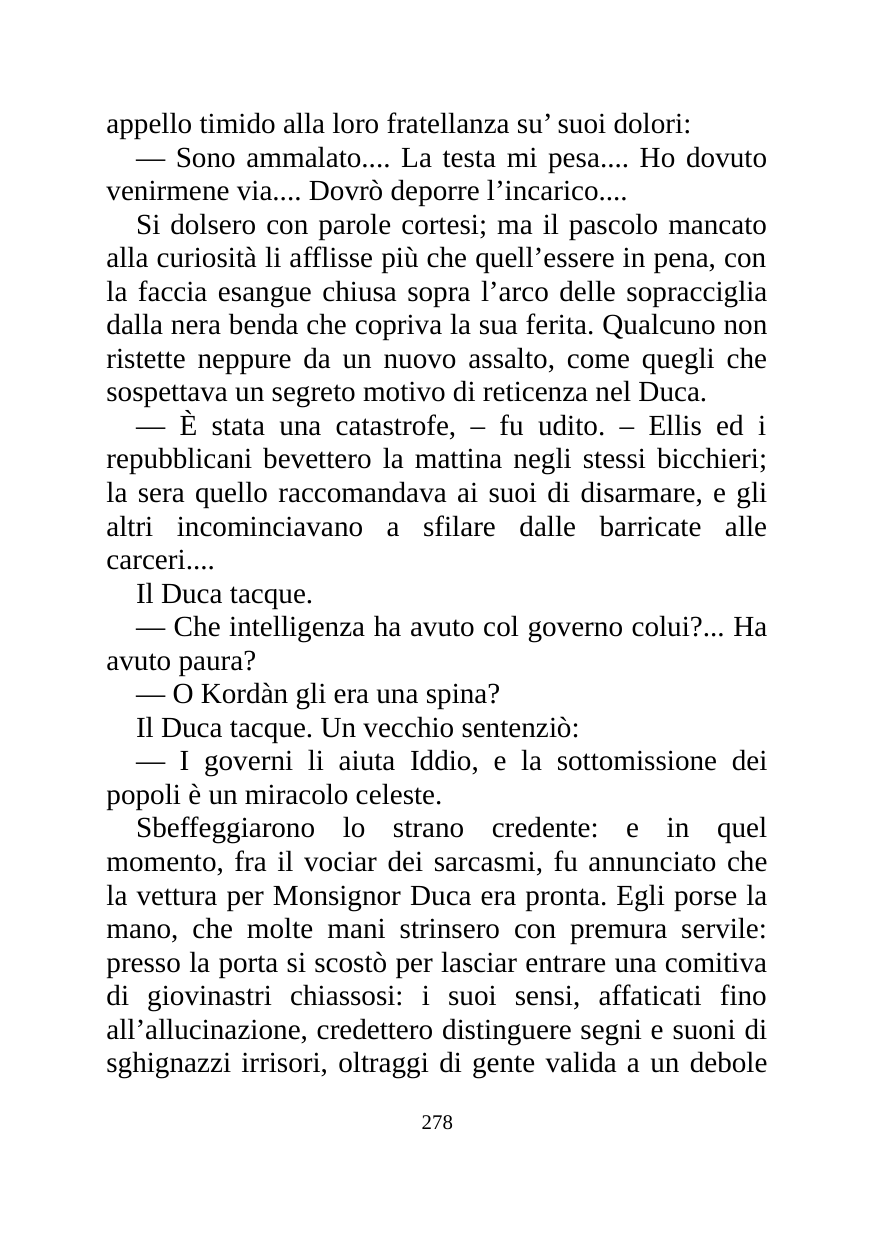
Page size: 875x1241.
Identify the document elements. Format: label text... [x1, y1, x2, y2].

text Il Duca tacque. Un vecchio sentenziò: [106, 710, 768, 743]
text — Sono ammalato.... La testa mi pesa.... Ho dovuto venirmene via.... Dovrò deporre l’incarico.... [106, 140, 768, 207]
text — O Kordàn gli era una spina? [106, 676, 768, 710]
text Sbeffeggiarono lo strano credente: e in quel momento, fra il vociar dei sarcasmi, fu annunciato che la vettura per Monsignor Duca era pronta. Egli porse la mano, che molte mani strinsero con premura servile: presso la porta si scostò per lasciar entrare una comitiva di giovinastri chiassosi: i suoi sensi, affaticati fino all’allucinazione, credettero distinguere segni e suoni di sghignazzi irrisori, oltraggi di gente valida a un debole [106, 811, 768, 1079]
text appello timido alla loro fratellanza su’ suoi dolori: [106, 106, 768, 140]
text — È stata una catastrofe, – fu udito. – Ellis ed i repubblicani bevettero la mattina negli stessi bicchieri; la sera quello raccomandava ai suoi di disarmare, e gli altri incominciavano a sfilare dalle barricate alle carceri.... [106, 408, 768, 576]
text — I governi li aiuta Iddio, e la sottomissione dei popoli è un miracolo celeste. [106, 743, 768, 811]
text Il Duca tacque. [106, 576, 768, 609]
text — Che intelligenza ha avuto col governo colui?... Ha avuto paura? [106, 609, 768, 676]
text Si dolsero con parole cortesi; ma il pascolo mancato alla curiosità li afflisse più che quell’essere in pena, con la faccia esangue chiusa sopra l’arco delle sopracciglia dalla nera benda che copriva la sua ferita. Qualcuno non ristette neppure da un nuovo assalto, come quegli che sospettava un segreto motivo di reticenza nel Duca. [106, 207, 768, 408]
